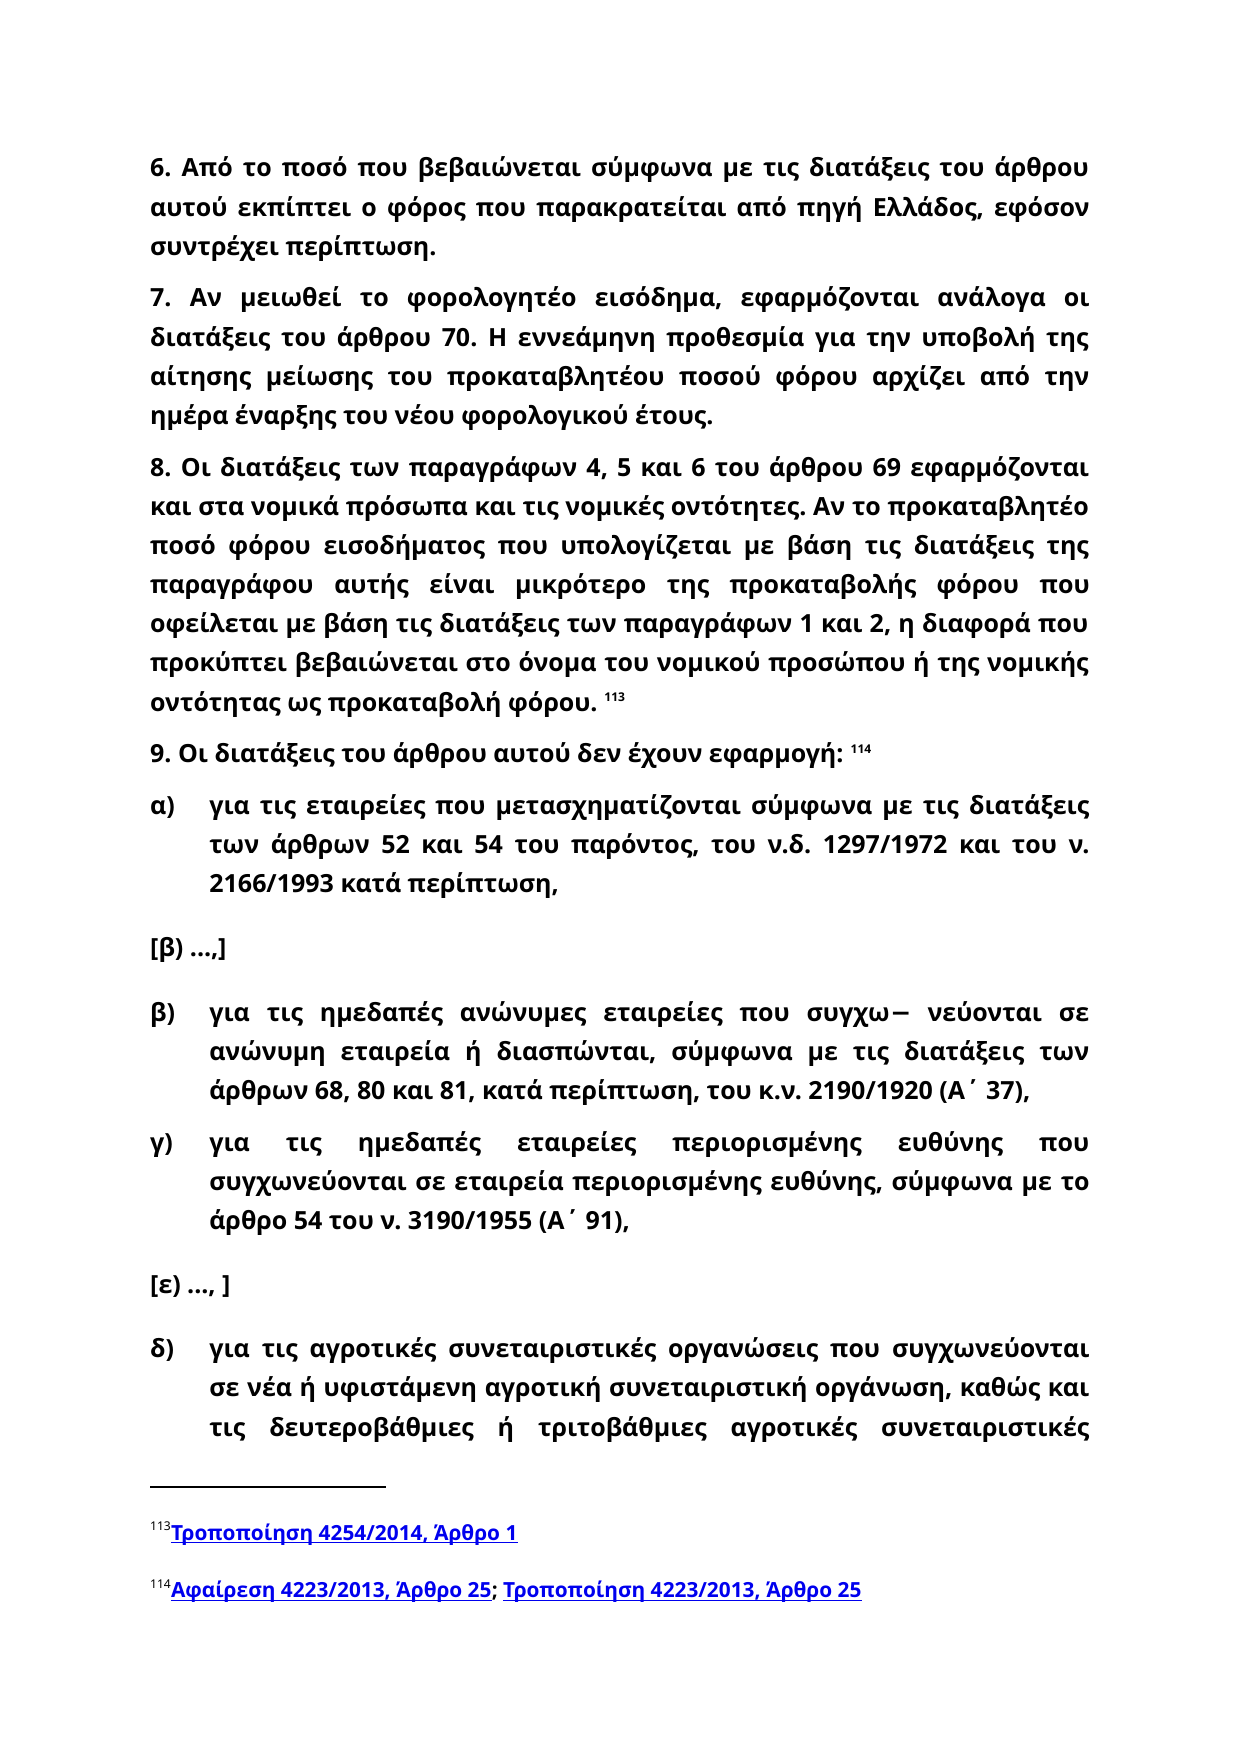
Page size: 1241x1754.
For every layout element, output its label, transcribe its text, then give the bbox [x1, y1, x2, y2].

text Τροποποίηση 4254/2014, Άρθρο 1 [150, 1518, 1090, 1546]
text [β) ...,] [150, 930, 1090, 964]
list β) για τις ημεδαπές ανώνυμες εταιρείες που συγχω− νεύονται σε ανώνυμη εταιρεία ή διασπώνται, σύμφωνα με τις διατάξεις των άρθρων 68, 80 και 81, κατά περίπτωση, του κ.ν. 2190/1920 (Α΄ 37), [150, 994, 1090, 1107]
list δ) για τις αγροτικές συνεταιριστικές οργανώσεις που συγχωνεύονται σε νέα ή υφιστάμενη αγροτική συνεταιριστική οργάνωση, καθώς και τις δευτεροβάθμιες ή τριτοβάθμιες αγροτικές συνεταιριστικές [150, 1331, 1090, 1443]
text 8. Οι διατάξεις των παραγράφων 4, 5 και 6 του άρθρου 69 εφαρμόζονται και στα νομικά πρόσωπα και τις νομικές οντότητες. Αν το προκαταβλητέο ποσό φόρου εισοδήματος που υπολογίζεται με βάση τις διατάξεις της παραγράφου αυτής είναι μικρότερο της προκαταβολής φόρου που οφείλεται με βάση τις διατάξεις των παραγράφων 1 και 2, η διαφορά που προκύπτει βεβαιώνεται στο όνομα του νομικού προσώπου ή της νομικής οντότητας ως προκαταβολή φόρου. [150, 449, 1090, 718]
list γ) για τις ημεδαπές εταιρείες περιορισμένης ευθύνης που συγχωνεύονται σε εταιρεία περιορισμένης ευθύνης, σύμφωνα με το άρθρο 54 του ν. 3190/1955 (Α΄ 91), [150, 1124, 1090, 1237]
text 9. Οι διατάξεις του άρθρου αυτού δεν έχουν εφαρμογή: [150, 736, 1090, 770]
text Αφαίρεση 4223/2013, Άρθρο 25; Τροποποίηση 4223/2013, Άρθρο 25 [150, 1576, 1090, 1604]
list α) για τις εταιρείες που μετασχηματίζονται σύμφωνα με τις διατάξεις των άρθρων 52 και 54 του παρόντος, του ν.δ. 1297/1972 και του ν. 2166/1993 κατά περίπτωση, [150, 787, 1090, 900]
text 6. Από το ποσό που βεβαιώνεται σύμφωνα με τις διατάξεις του άρθρου αυτού εκπίπτει ο φόρος που παρακρατείται από πηγή Ελλάδος, εφόσον συντρέχει περίπτωση. [150, 150, 1090, 262]
text 7. Αν μειωθεί το φορολογητέο εισόδημα, εφαρμόζονται ανάλογα οι διατάξεις του άρθρου 70. Η εννεάμηνη προθεσμία για την υποβολή της αίτησης μείωσης του προκαταβλητέου ποσού φόρου αρχίζει από την ημέρα έναρξης του νέου φορολογικού έτους. [150, 280, 1090, 432]
text [ε) ..., ] [150, 1267, 1090, 1301]
